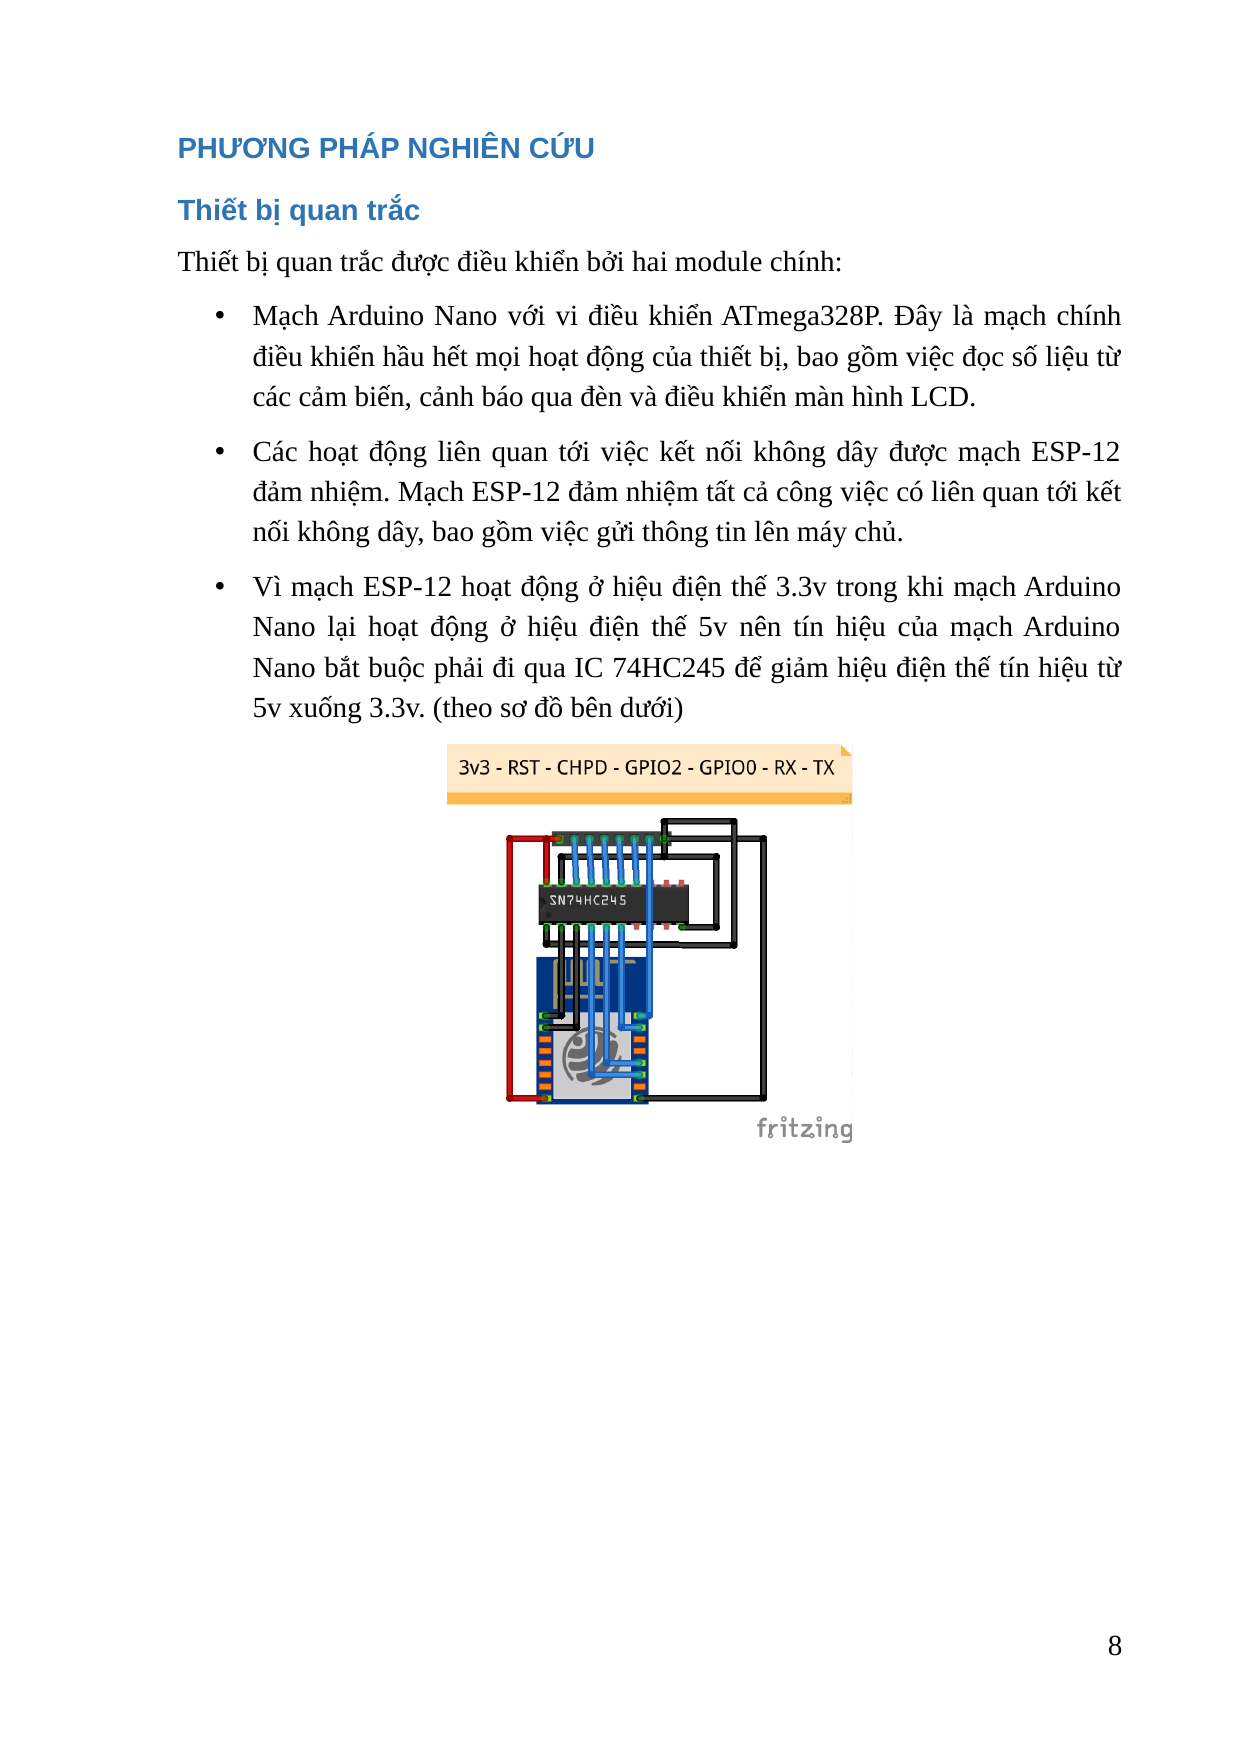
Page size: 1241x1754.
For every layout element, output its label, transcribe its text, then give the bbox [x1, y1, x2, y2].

list Các hoạt động liên quan tới việc kết nối không dây được mạch ESP-12 đảm nhiệm. Mạch ESP-12 đảm nhiệm tất cả công việc có liên quan tới kết nối không dây, bao gồm việc gửi thông tin lên máy chủ. [215, 434, 1122, 548]
subtitle PHƯƠNG PHÁP NGHIÊN CỨU [177, 131, 1122, 164]
subtitle Thiết bị quan trắc [177, 193, 1122, 227]
text Thiết bị quan trắc được điều khiển bởi hai module chính: [177, 244, 1122, 277]
list Mạch Arduino Nano với vi điều khiển ATmega328P. Đây là mạch chính điều khiển hầu hết mọi hoạt động của thiết bị, bao gồm việc đọc số liệu từ các cảm biến, cảnh báo qua đèn và điều khiển màn hình LCD. [215, 298, 1122, 413]
list Vì mạch ESP-12 hoạt động ở hiệu điện thế 3.3v trong khi mạch Arduino Nano lại hoạt động ở hiệu điện thế 5v nên tín hiệu của mạch Arduino Nano bắt buộc phải đi qua IC 74HC245 để giảm hiệu điện thế tín hiệu từ 5v xuống 3.3v. (theo sơ đồ bên dưới) [215, 569, 1122, 723]
picture [447, 744, 853, 1143]
